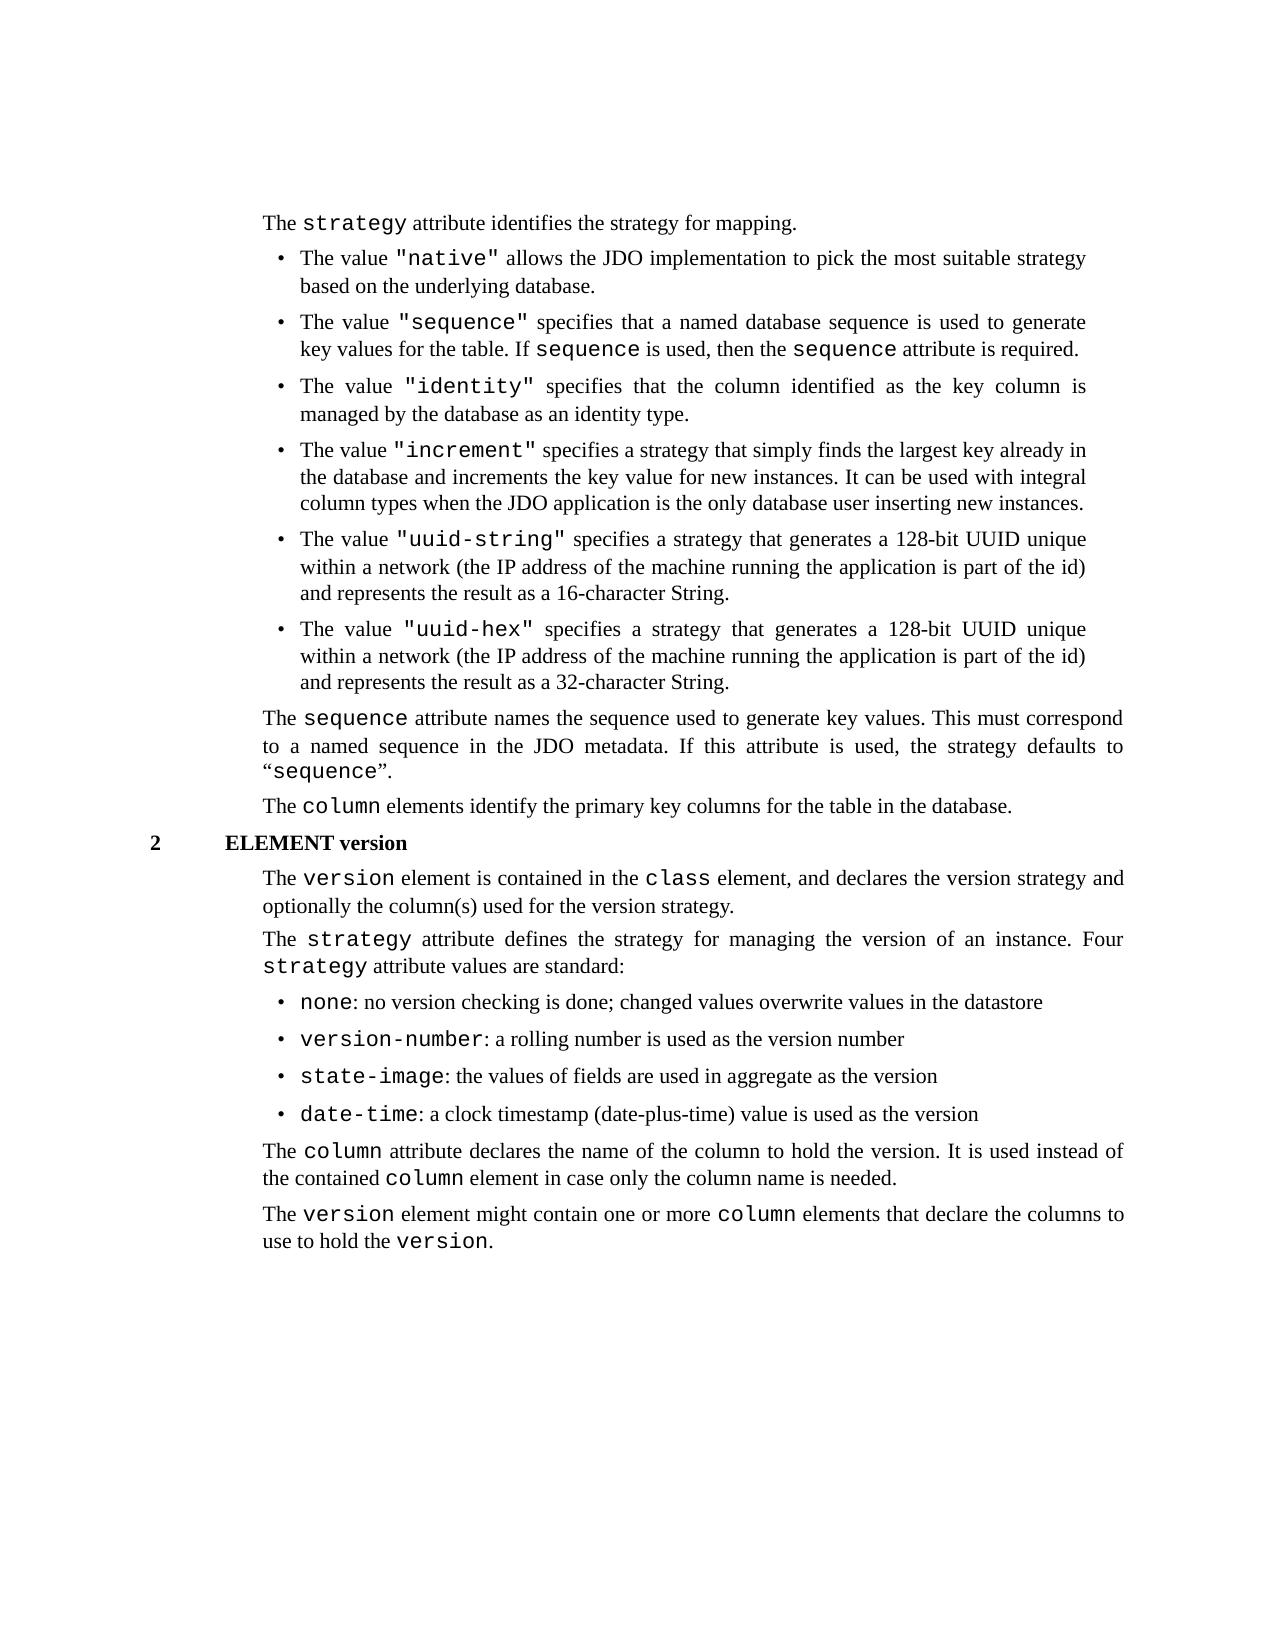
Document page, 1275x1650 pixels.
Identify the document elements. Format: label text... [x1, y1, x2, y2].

subtitle ELEMENT version [150, 829, 1125, 855]
text • none: no version checking is done; changed values overwrite values in the datastore [277, 989, 1087, 1016]
text The strategy attribute defines the strategy for managing the version of an instance. Four strategy attribute values are standard: [262, 926, 1125, 980]
text • The value "identity" specifies that the column identified as the key column is managed by the database as an identity type. [277, 373, 1087, 426]
text • state-image: the values of fields are used in aggregate as the version [277, 1063, 1087, 1091]
text The version element might contain one or more column elements that declare the columns to use to hold the version. [262, 1201, 1125, 1254]
text The column attribute declares the name of the column to hold the version. It is used instead of the contained column element in case only the column name is needed. [262, 1138, 1125, 1192]
text • The value "sequence" specifies that a named database sequence is used to generate key values for the table. If sequence is used, then the sequence attribute is required. [277, 309, 1087, 363]
text The version element is contained in the class element, and declares the version strategy and optionally the column(s) used for the version strategy. [262, 865, 1125, 918]
text The sequence attribute names the sequence used to generate key values. This must correspond to a named sequence in the JDO metadata. If this attribute is used, the strategy defaults to “sequence”. [262, 705, 1125, 785]
text • The value "uuid-hex" specifies a strategy that generates a 128-bit UUID unique within a network (the IP address of the machine running the application is part of the id) and represents the result as a 32-character String. [277, 616, 1087, 694]
text • version-number: a rolling number is used as the version number [277, 1026, 1087, 1053]
text The column elements identify the primary key columns for the table in the database. [262, 793, 1125, 820]
text • The value "increment" specifies a strategy that simply finds the largest key already in the database and increments the key value for new instances. It can be used with integral column types when the JDO application is the only database user inserting new instances. [277, 437, 1087, 516]
text The strategy attribute identifies the strategy for mapping. [262, 210, 1125, 237]
text • The value "uuid-string" specifies a strategy that generates a 128-bit UUID unique within a network (the IP address of the machine running the application is part of the id) and represents the result as a 16-character String. [277, 526, 1087, 605]
text • date-time: a clock timestamp (date-plus-time) value is used as the version [277, 1101, 1087, 1128]
text • The value "native" allows the JDO implementation to pick the most suitable strategy based on the underlying database. [277, 245, 1087, 298]
